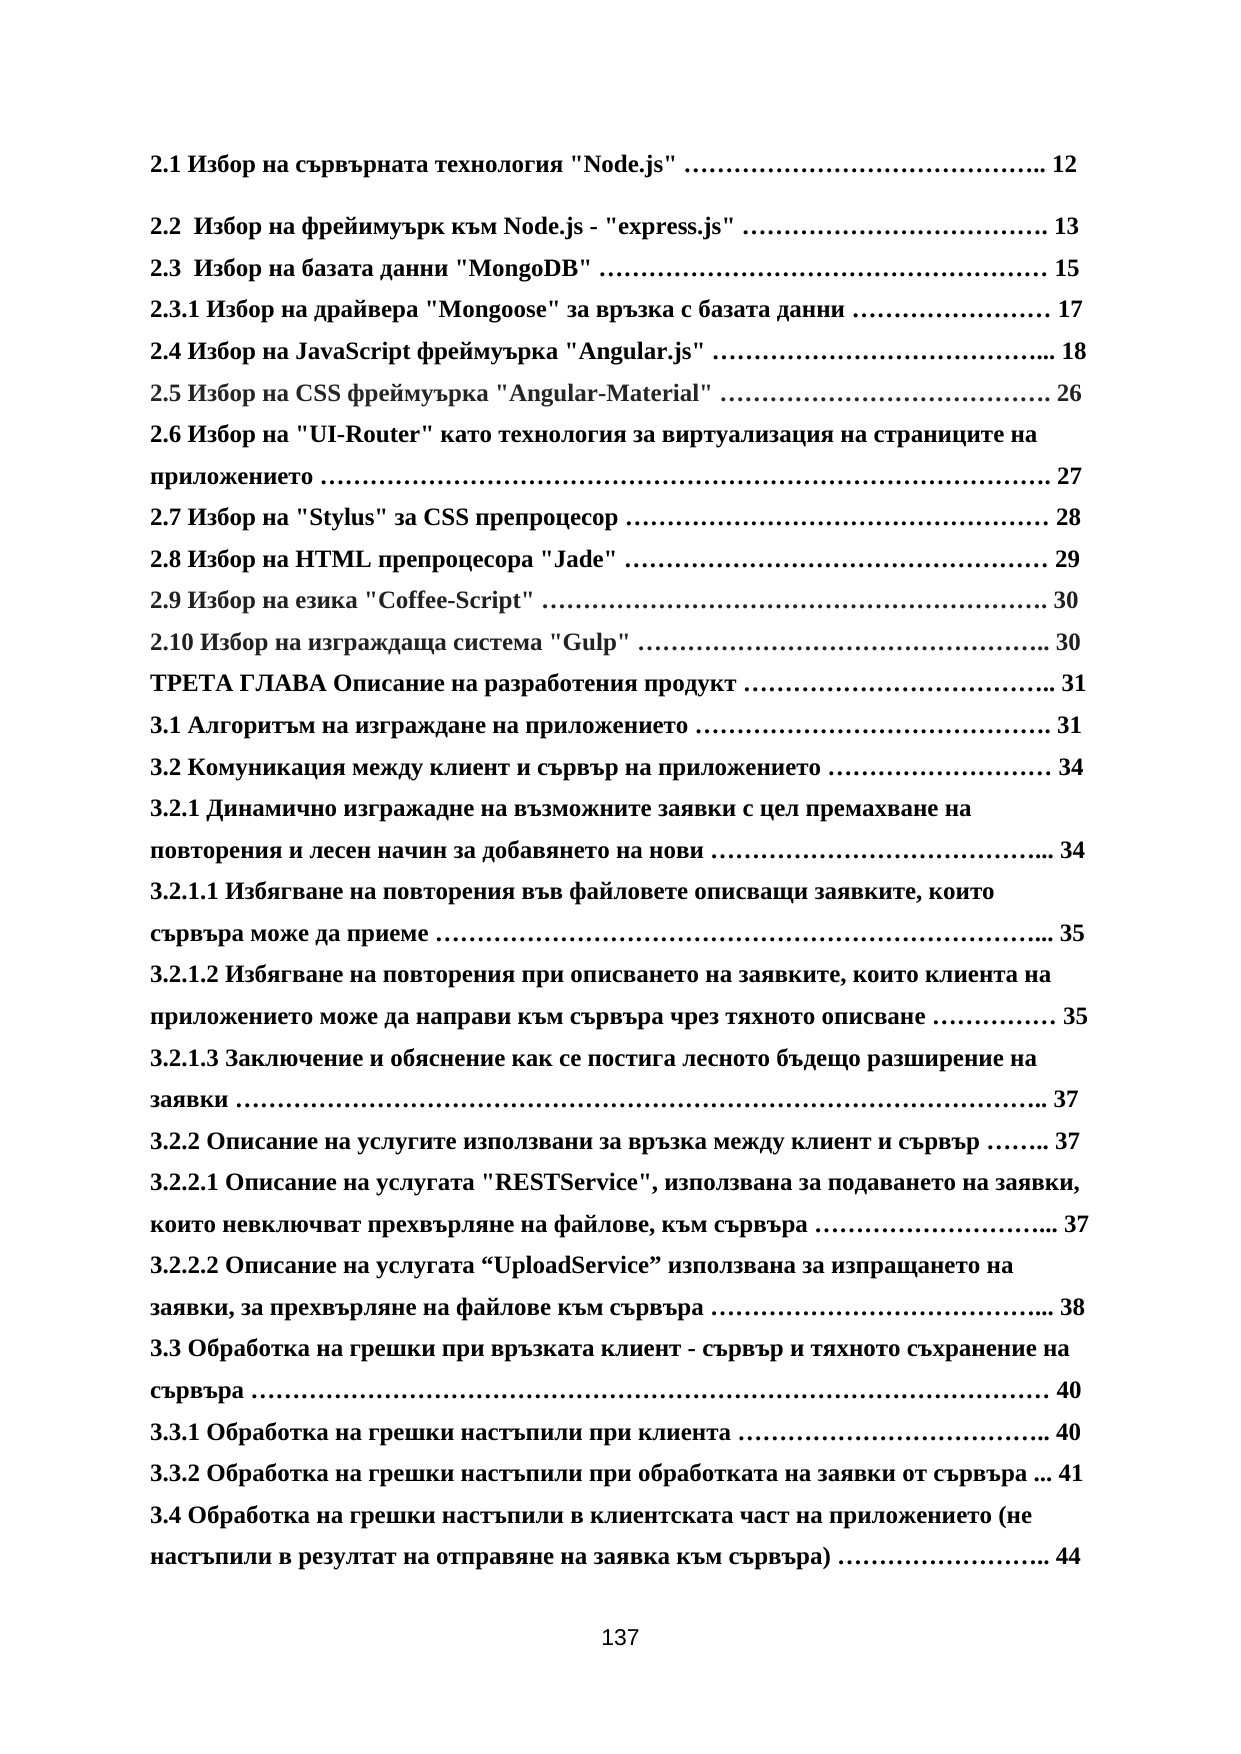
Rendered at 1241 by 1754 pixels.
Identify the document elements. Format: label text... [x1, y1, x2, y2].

text 2.10 Избор на изграждаща система "Gulp" ………………………………………….. 30 [150, 628, 1091, 656]
text 2.8 Избор на HTML препроцесора "Jade" …………………………………………… 29 [150, 545, 1091, 573]
text 3.2.1 Динамично изгражадне на възможните заявки с цел премахване на повторения и лесен начин за добавянето на нови …………………………………... 34 [150, 794, 1091, 863]
text 3.2.1.3 Заключение и обяснение как се постига лесното бъдещо разширение на заявки …………………………………………………………………………………….. 37 [150, 1044, 1091, 1113]
text 3.2.1.2 Избягване на повторения при описването на заявките, които клиента на приложението може да направи към сървъра чрез тяхното описване …………… 35 [150, 961, 1091, 1030]
text 3.3.2 Обработка на грешки настъпили при обработката на заявки от сървъра ... 41 [150, 1459, 1091, 1487]
text 3.1 Алгоритъм на изграждане на приложението ……………………………………. 31 [150, 711, 1091, 739]
text 3.3.1 Обработка на грешки настъпили при клиента ……………………………….. 40 [150, 1418, 1091, 1445]
text 3.2.2.1 Описание на услугата "RESTService", използвана за подаването на заявки, които невключват прехвърляне на файлове, към сървъра ………………………... 37 [150, 1168, 1091, 1238]
text ТРЕТА ГЛАВА Описание на разработения продукт ……………………………….. 31 [150, 669, 1091, 697]
text 2.7 Избор на "Stylus" за CSS препроцесор …………………………………………… 28 [150, 503, 1091, 531]
text 3.2.2.2 Описание на услугата “UploadService” използвана за изпращането на заявки, за прехвърляне на файлове към сървъра …………………………………... 38 [150, 1251, 1091, 1321]
text 2.9 Избор на езика "Coffee-Script" ……………………………………………………. 30 [150, 586, 1091, 614]
text 2.6 Избор на "UI-Router" като технология за виртуализация на страниците на приложението ……………………………………………………………………………. 27 [150, 420, 1091, 489]
text 3.2 Комуникация между клиент и сървър на приложението ……………………… 34 [150, 753, 1091, 780]
text 3.2.2 Описание на услугите използвани за връзка между клиент и сървър …….. 37 [150, 1127, 1091, 1154]
text 3.4 Обработка на грешки настъпили в клиентската част на приложението (не настъпили в резултат на отправяне на заявка към сървъра) …………………….. 44 [150, 1501, 1091, 1570]
text 2.3.1 Избор на драйвера "Mongoose" за връзка с базата данни …………………… 17 [150, 296, 1091, 323]
text 2.4 Избор на JavaScript фреймуърка "Angular.js" …………………………………... 18 [150, 337, 1091, 365]
text 2.2 Избор на фрейимуърк към Node.js - "express.js" ………………………………. 13 [150, 212, 1091, 240]
text 3.3 Обработка на грешки при връзката клиент - сървър и тяхното съхранение на сървъра …………………………………………………………………………………… 40 [150, 1334, 1091, 1404]
text 3.2.1.1 Избягване на повторения във файловете описващи заявките, които сървъра може да приеме ………………………………………………………………... 35 [150, 877, 1091, 947]
text 2.3 Избор на базата данни "MongoDB" ……………………………………………… 15 [150, 254, 1091, 282]
text 2.5 Избор на CSS фреймуърка "Angular-Material" …………………………………. 26 [150, 379, 1091, 406]
text 2.1 Избор на сървърната технология "Node.js" …………………………………….. 12 [150, 150, 1091, 178]
